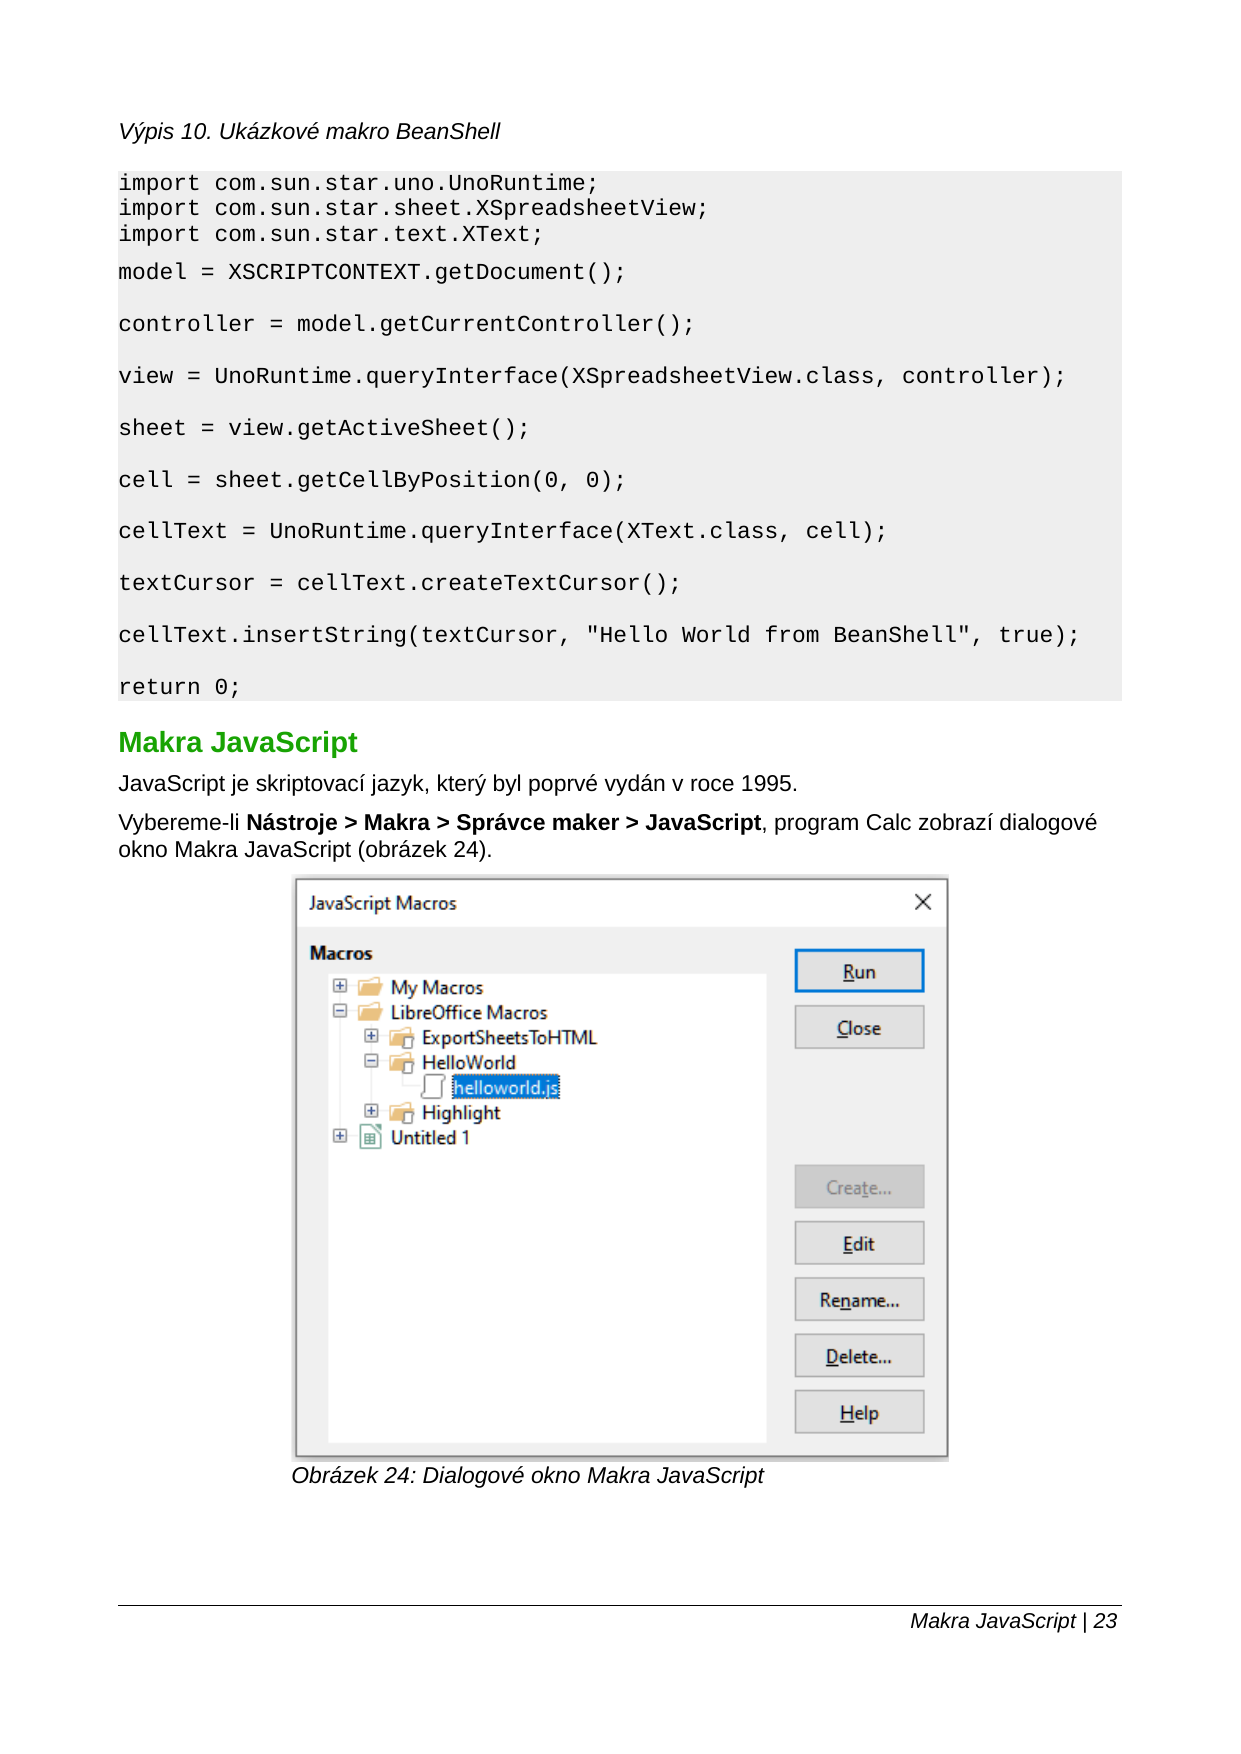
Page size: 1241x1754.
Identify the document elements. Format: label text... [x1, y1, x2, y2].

text Vybereme-li Nástroje > Makra > Správce maker > JavaScript, program Calc zobrazí dialogové okno Makra JavaScript (obrázek 24). [118, 809, 1122, 862]
text Výpis 10. Ukázkové makro BeanShell [118, 118, 1122, 144]
text model = XSCRIPTCONTEXT.getDocument(); controller = model.getCurrentController(); view = UnoRuntime.queryInterface(XSpreadsheetView.class, controller); sheet = view.getActiveSheet(); cell = sheet.getCellByPosition(0, 0); cellText = UnoRuntime.queryInterface(XText.class, cell); textCursor = cellText.createTextCursor(); cellText.insertString(textCursor, "Hello World from BeanShell", true); return 0; [118, 260, 1122, 701]
subtitle Makra JavaScript [118, 725, 1122, 758]
picture [291, 874, 949, 1462]
text JavaScript je skriptovací jazyk, který byl poprvé vydán v roce 1995. [118, 770, 1122, 797]
text Obrázek 24: Dialogové okno Makra JavaScript [291, 1462, 949, 1488]
text import com.sun.star.uno.UnoRuntime; import com.sun.star.sheet.XSpreadsheetView; import com.sun.star.text.XText; [118, 171, 1122, 249]
